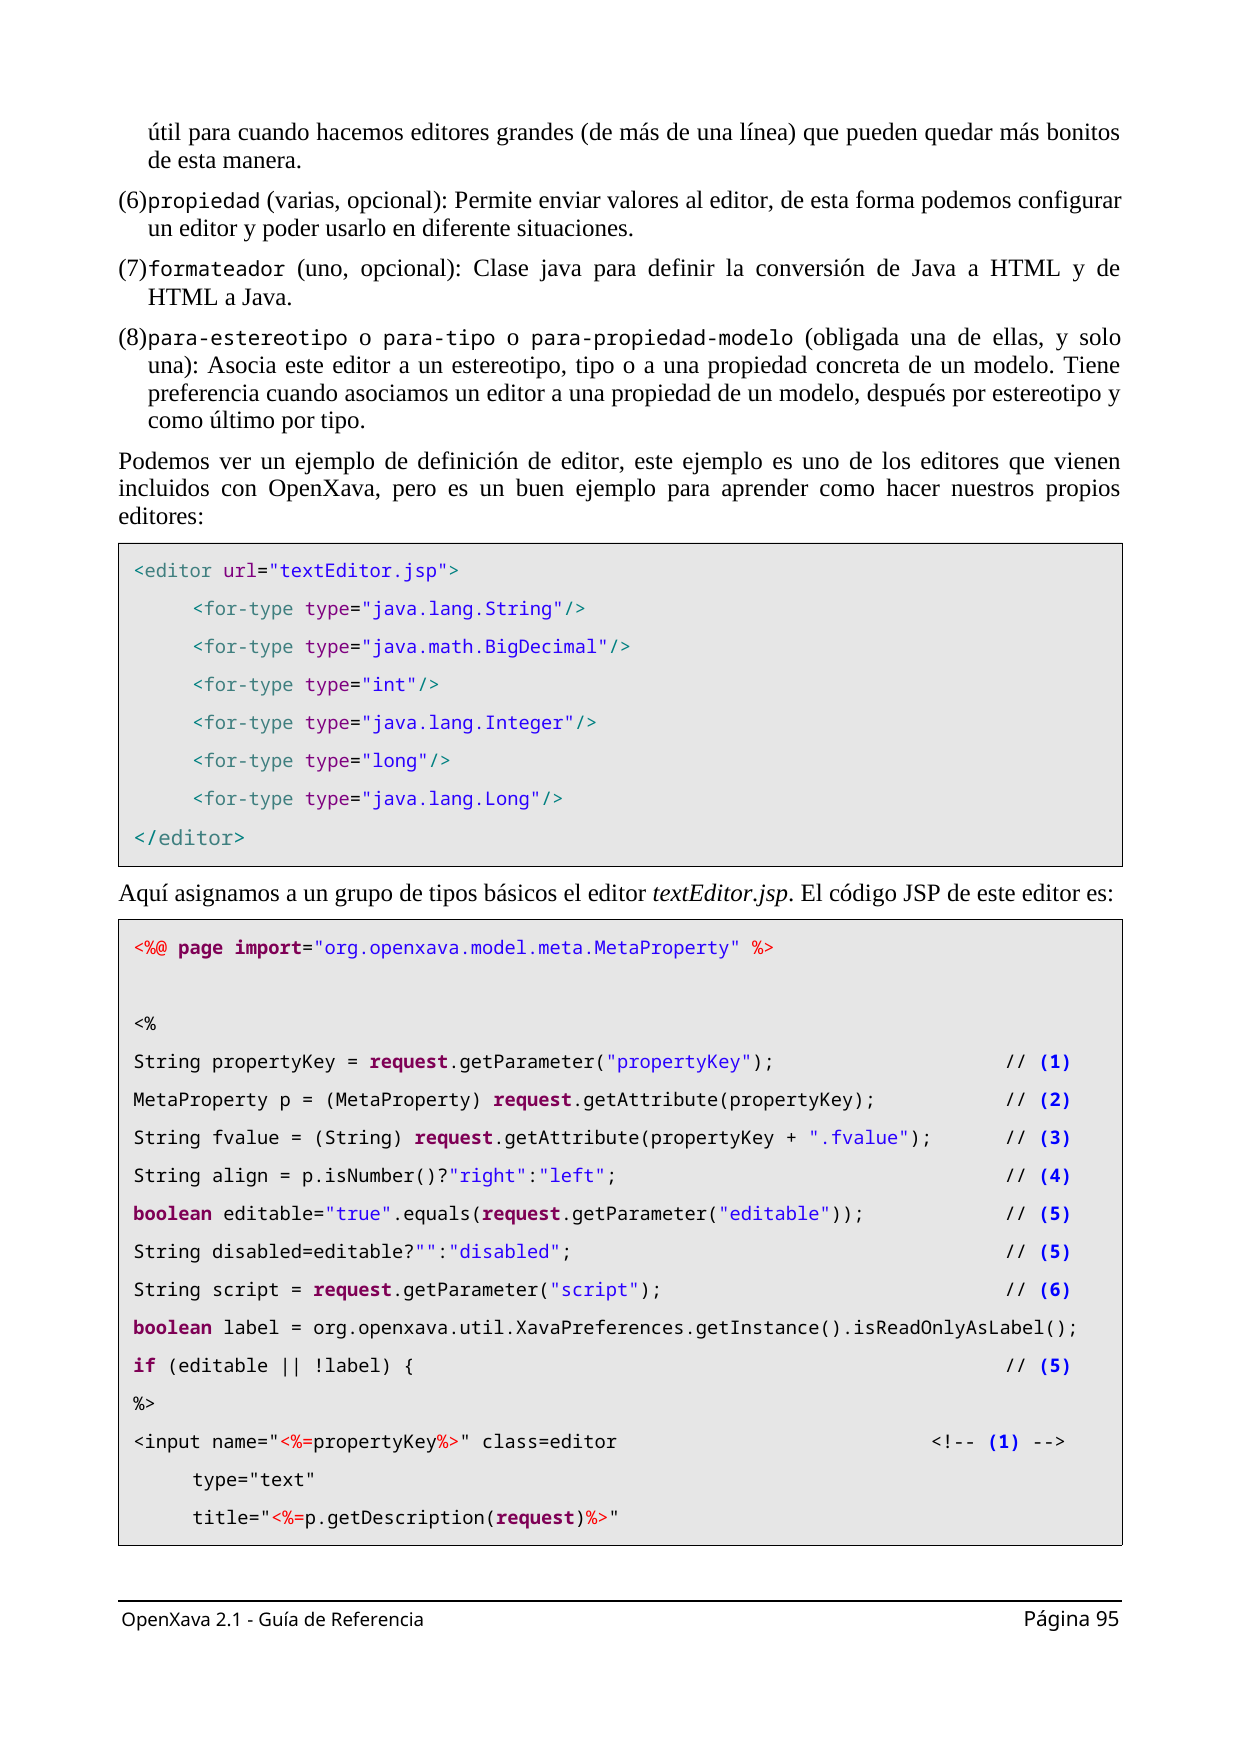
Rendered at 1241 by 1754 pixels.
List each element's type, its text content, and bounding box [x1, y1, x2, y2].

text <%@ page import="org.openxava.model.meta.MetaProperty" %> [119, 920, 1122, 957]
list para-estereotipo o para-tipo o para-propiedad-modelo (obligada una de ellas, y solo una): Asocia este editor a un estereotipo, tipo o a una propiedad concreta de un modelo. Tiene preferencia cuando asociamos un editor a una propiedad de un modelo, después por estereotipo y como último por tipo. [118, 323, 1122, 434]
text %> [119, 1376, 1122, 1413]
text <for-type type="int"/> [119, 656, 1122, 694]
text String align = p.isNumber()?"right":"left"; // (4) [119, 1147, 1122, 1185]
text <editor url="textEditor.jsp"> [119, 544, 1122, 580]
list formateador (uno, opcional): Clase java para definir la conversión de Java a HTML y de HTML a Java. [118, 254, 1122, 310]
text boolean label = org.openxava.util.XavaPreferences.getInstance().isReadOnlyAsLabel(); [119, 1299, 1122, 1337]
text Podemos ver un ejemplo de definición de editor, este ejemplo es uno de los editores que vienen incluidos con OpenXava, pero es un buen ejemplo para aprender como hacer nuestros propios editores: [118, 447, 1122, 530]
text Aquí asignamos a un grupo de tipos básicos el editor textEditor.jsp. El código JSP de este editor es: [118, 879, 1122, 907]
text <% [119, 995, 1122, 1033]
text String propertyKey = request.getParameter("propertyKey"); // (1) [119, 1033, 1122, 1071]
list propiedad (varias, opcional): Permite enviar valores al editor, de esta forma podemos configurar un editor y poder usarlo en diferente situaciones. [118, 186, 1122, 242]
text <for-type type="java.lang.Integer"/> [119, 694, 1122, 732]
list útil para cuando hacemos editores grandes (de más de una línea) que pueden quedar más bonitos de esta manera. [118, 118, 1122, 173]
text <for-type type="java.lang.String"/> [119, 580, 1122, 618]
text String script = request.getParameter("script"); // (6) [119, 1261, 1122, 1299]
text String fvalue = (String) request.getAttribute(propertyKey + ".fvalue"); // (3) [119, 1109, 1122, 1147]
text title="<%=p.getDescription(request)%>" [119, 1489, 1122, 1545]
text String disabled=editable?"":"disabled"; // (5) [119, 1223, 1122, 1261]
text boolean editable="true".equals(request.getParameter("editable")); // (5) [119, 1185, 1122, 1223]
text <for-type type="java.lang.Long"/> [119, 771, 1122, 808]
text <for-type type="long"/> [119, 732, 1122, 771]
text <input name="<%=propertyKey%>" class=editor <!-- (1) --> [119, 1413, 1122, 1452]
text type="text" [119, 1452, 1122, 1489]
text if (editable || !label) { // (5) [119, 1337, 1122, 1376]
text MetaProperty p = (MetaProperty) request.getAttribute(propertyKey); // (2) [119, 1071, 1122, 1109]
text </editor> [119, 808, 1122, 866]
text <for-type type="java.math.BigDecimal"/> [119, 618, 1122, 656]
